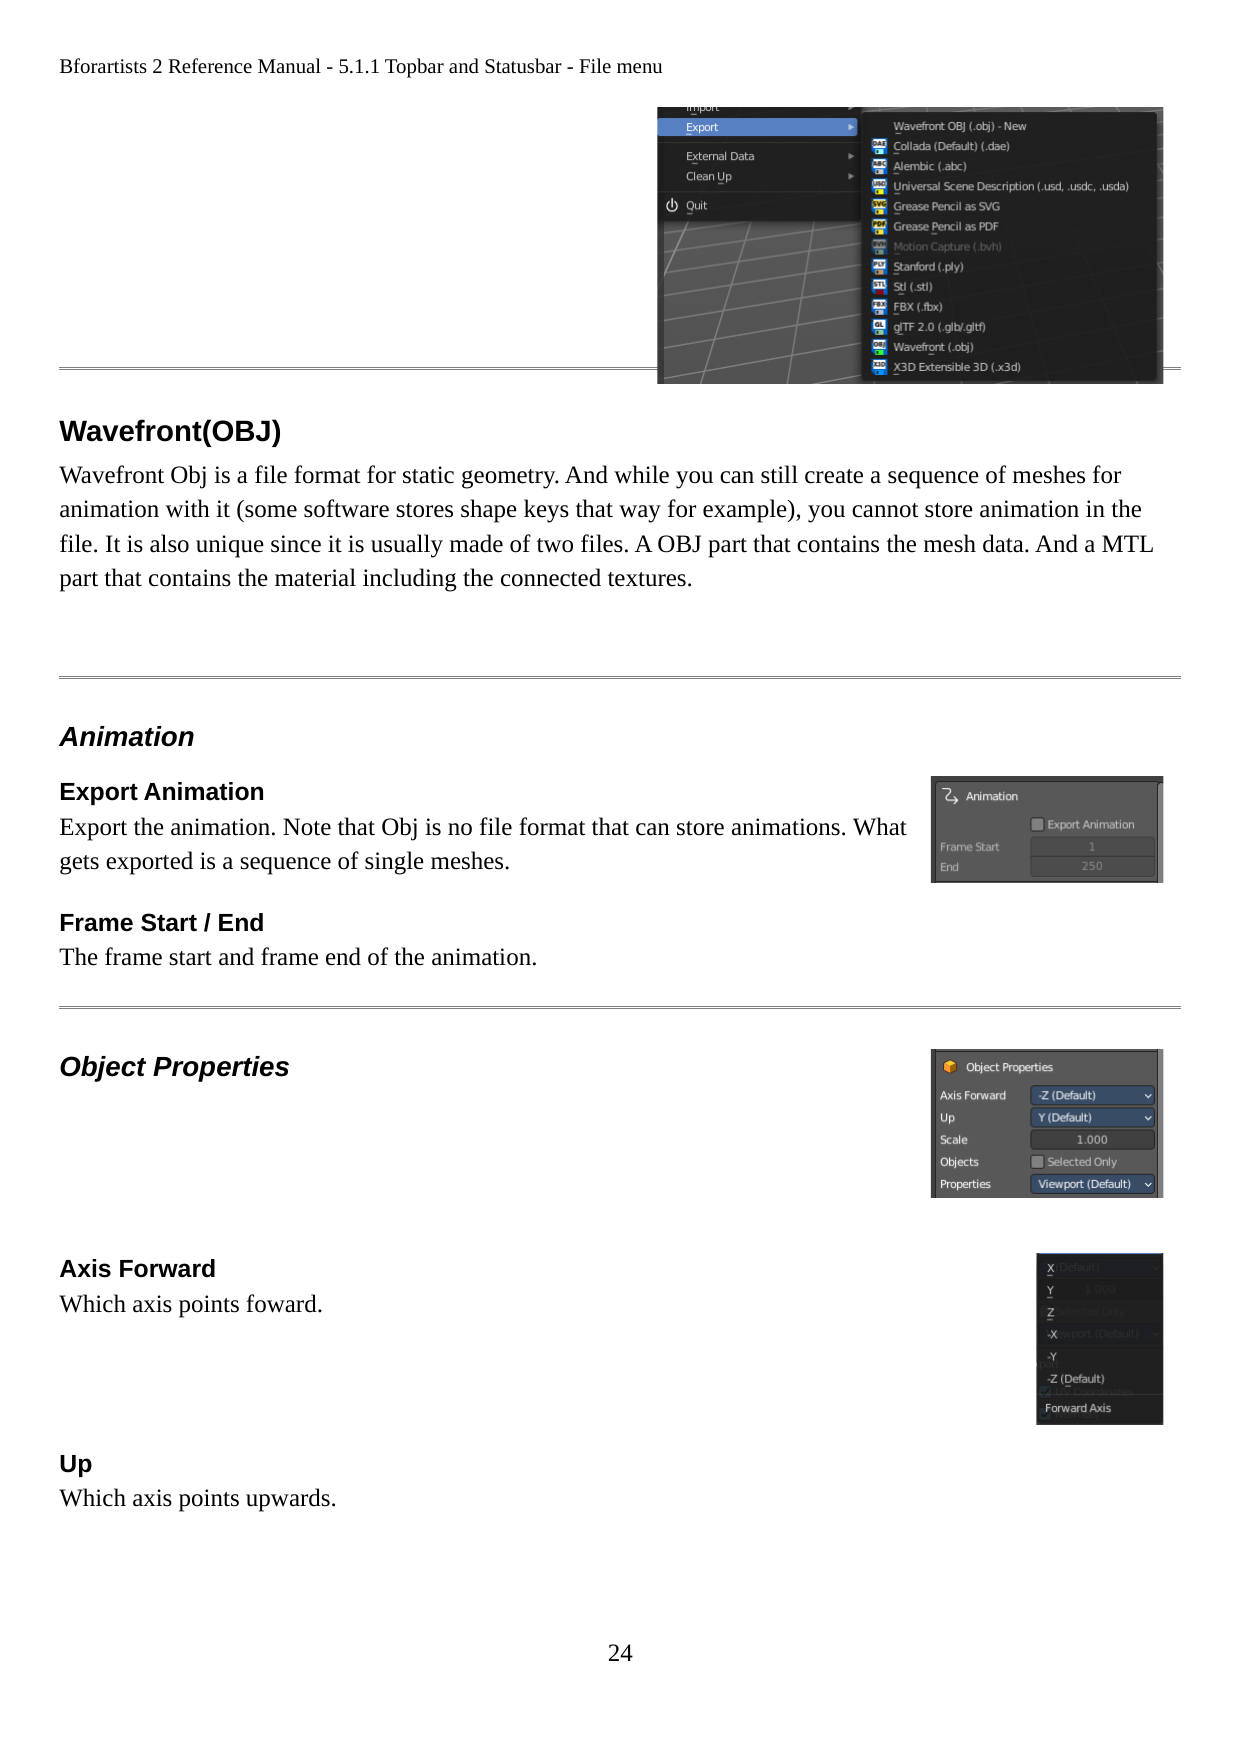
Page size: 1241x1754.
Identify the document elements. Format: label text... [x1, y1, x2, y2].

text Which axis points foward. [59, 1289, 1036, 1318]
text Which axis points upwards. [59, 1483, 1181, 1512]
picture [657, 107, 1164, 384]
picture [1036, 1253, 1164, 1425]
subtitle Object Properties [59, 1050, 930, 1082]
picture [930, 1049, 1164, 1198]
picture [930, 776, 1164, 883]
subtitle Frame Start / End [59, 908, 1181, 936]
subtitle [1164, 1254, 1181, 1283]
subtitle [1164, 777, 1181, 805]
text The frame start and frame end of the animation. [59, 942, 1181, 971]
text Wavefront Obj is a file format for static geometry. And while you can still create a sequence of meshes for animation with it (some software stores shape keys that way for example), you cannot store animation in the file. It is also unique since it is usually made of two files. A OBJ part that contains the mesh data. And a MTL part that contains the material including the connected textures. [59, 460, 1181, 592]
subtitle [1164, 1050, 1181, 1082]
text Export the animation. Note that Obj is no file format that can store animations. What gets exported is a sequence of single meshes. [59, 812, 930, 875]
subtitle Up [59, 1449, 1181, 1477]
subtitle Axis Forward [59, 1254, 1036, 1283]
subtitle Export Animation [59, 777, 930, 805]
subtitle Wavefront(OBJ) [59, 413, 1181, 447]
subtitle Animation [59, 720, 1181, 752]
